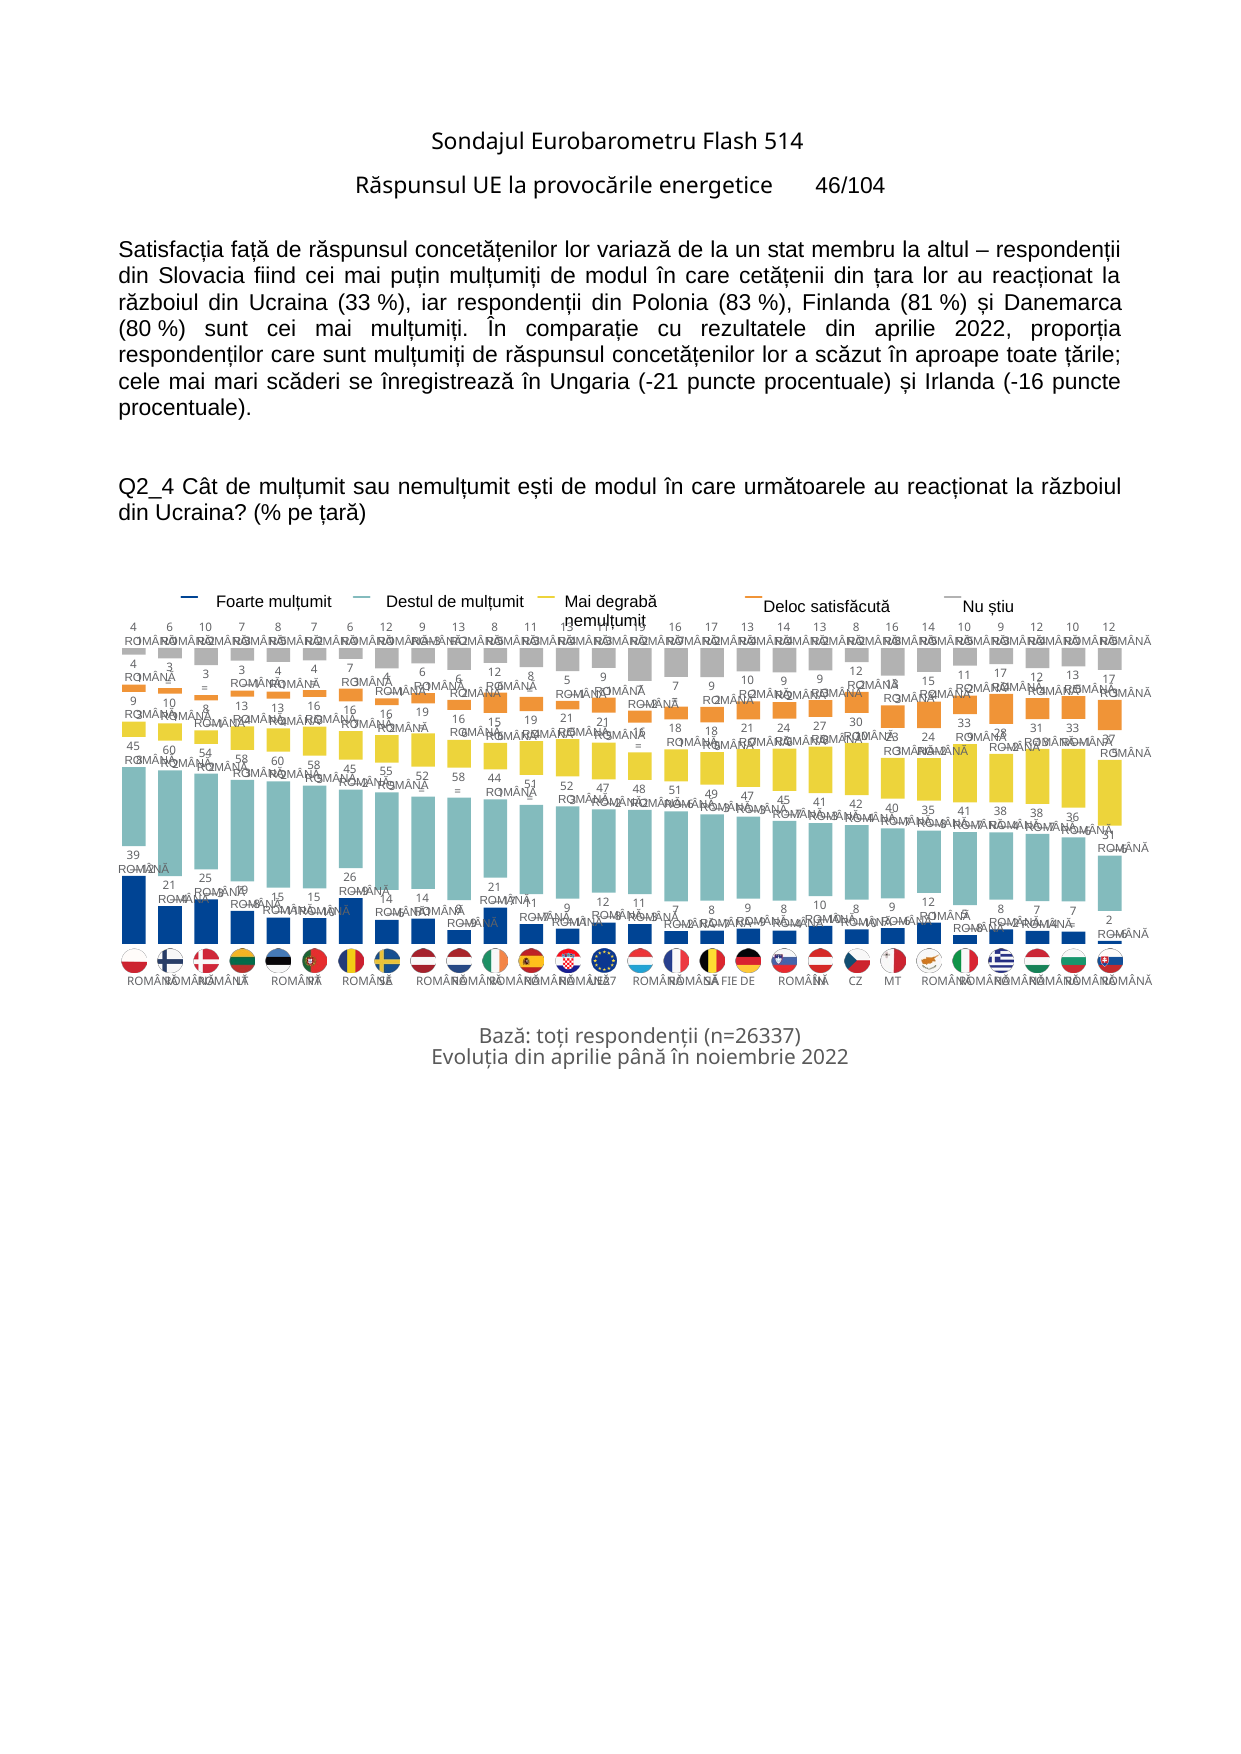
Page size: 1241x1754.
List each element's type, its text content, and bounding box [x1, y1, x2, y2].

picture [1024, 948, 1050, 973]
picture [518, 948, 544, 973]
picture [808, 948, 833, 973]
picture [193, 948, 219, 973]
picture [555, 948, 581, 973]
picture [482, 948, 508, 973]
picture [844, 948, 870, 973]
picture [663, 948, 689, 973]
picture [591, 948, 617, 973]
picture [302, 948, 327, 973]
picture [1097, 948, 1123, 973]
picture [374, 948, 400, 973]
text Satisfacția față de răspunsul concetățenilor lor variază de la un stat membru la altul – respondenții din Slovacia fiind cei mai puțin mulțumiți de modul în care cetățenii din țara lor au reacționat la războiul din Ucraina (33 %), iar respondenții din Polonia (83 %), Finlanda (81 %) și Danemarca (80 %) sunt cei mai mulțumiți. În comparație cu rezultatele din aprilie 2022, proporția respondenților care sunt mulțumiți de răspunsul concetățenilor lor a scăzut în aproape toate țările; cele mai mari scăderi se înregistrează în Ungaria (-21 puncte procentuale) și Irlanda (-16 puncte procentuale). [118, 236, 1122, 420]
text Q2_4 Cât de mulțumit sau nemulțumit ești de modul în care următoarele au reacționat la războiul din Ucraina? (% pe țară) [118, 473, 1122, 525]
picture [338, 948, 364, 973]
picture [410, 948, 436, 973]
picture [265, 948, 291, 973]
picture [988, 948, 1014, 973]
picture [446, 948, 472, 973]
picture [699, 948, 725, 973]
picture [952, 948, 978, 973]
picture [157, 948, 183, 973]
picture [627, 948, 653, 973]
picture [916, 948, 942, 973]
picture [1061, 948, 1086, 973]
picture [735, 948, 761, 973]
picture [771, 948, 797, 973]
picture [229, 948, 255, 973]
picture [121, 948, 147, 973]
picture [880, 948, 906, 973]
